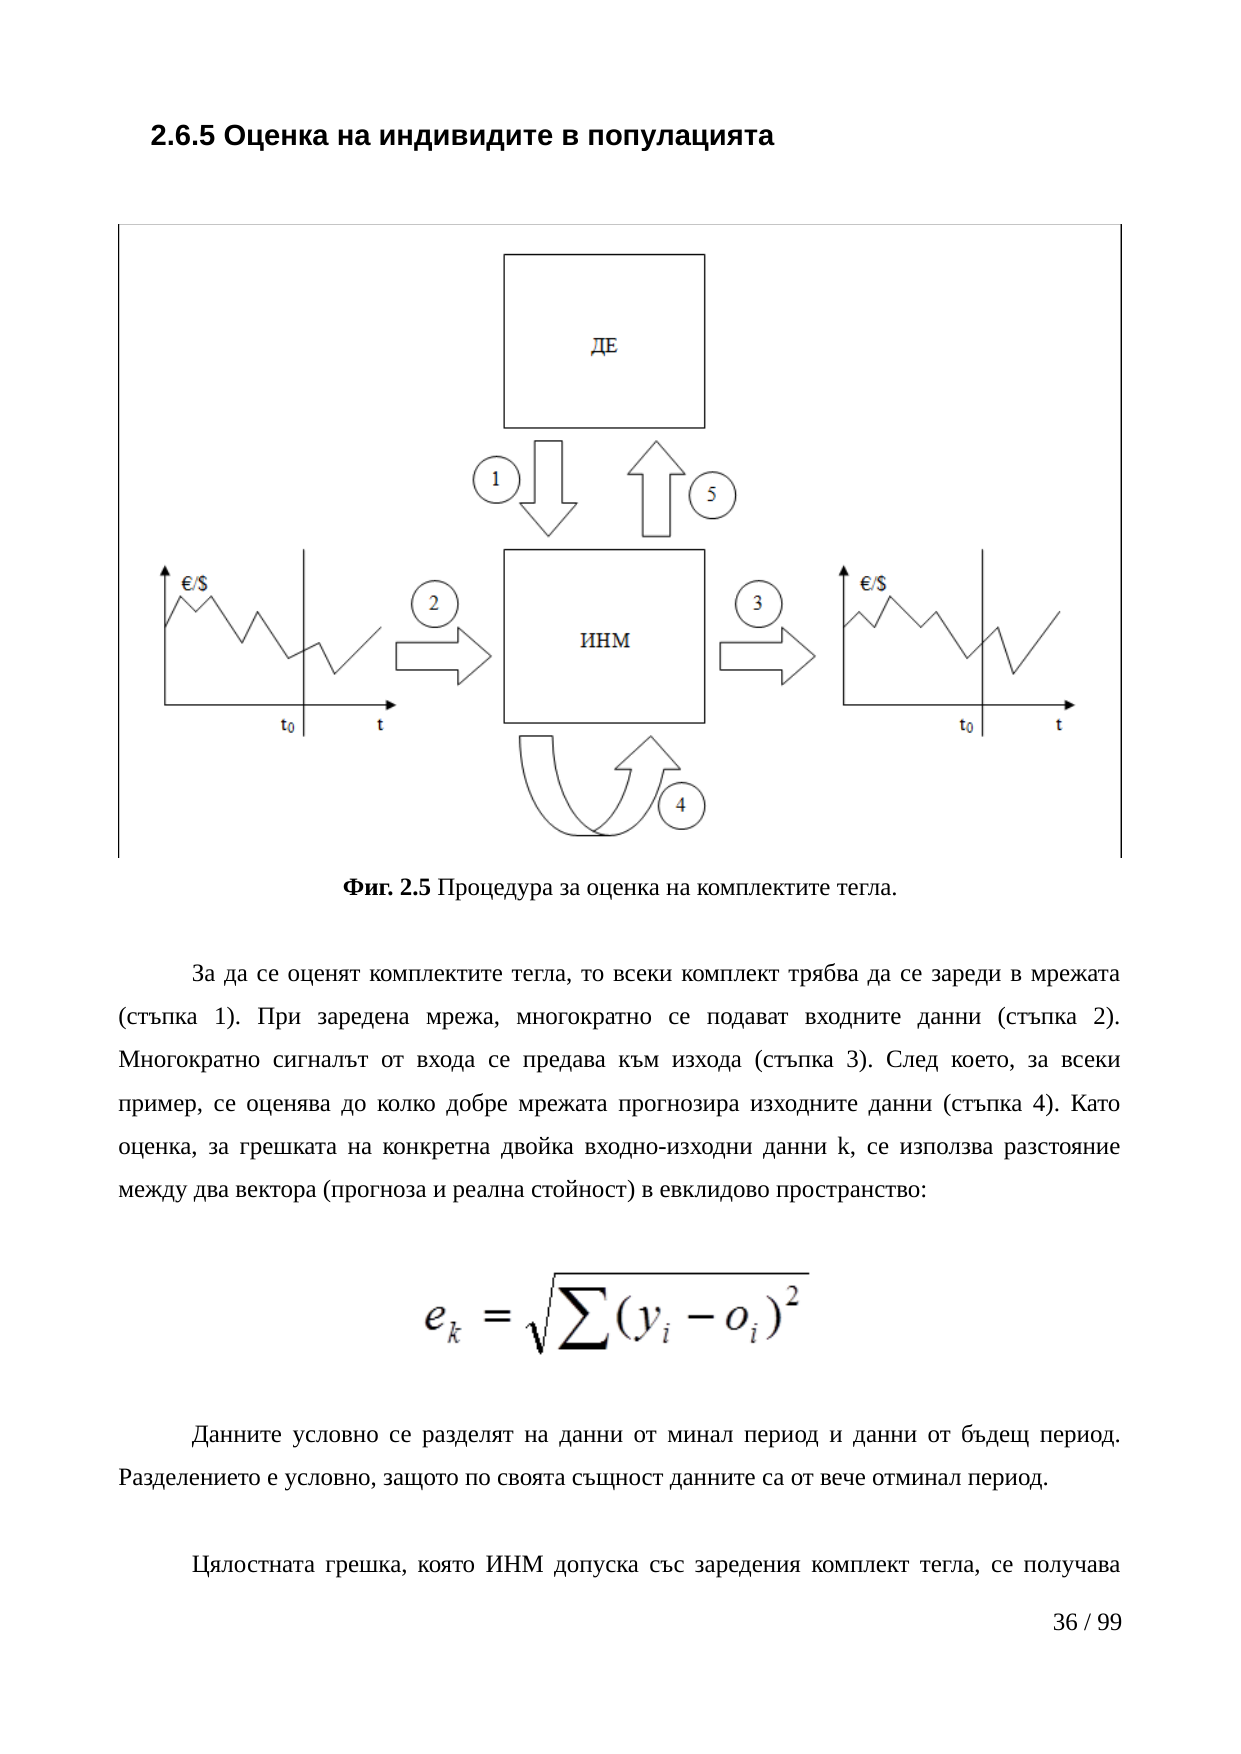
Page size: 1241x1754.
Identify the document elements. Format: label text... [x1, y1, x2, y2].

text За да се оценят комплектите тегла, то всеки комплект трябва да се зареди в мрежата (стъпка 1). При заредена мрежа, многократно се подават входните данни (стъпка 2). Многократно сигналът от входа се предава към изхода (стъпка 3). След което, за всеки пример, се оценява до колко добре мрежата прогнозира изходните данни (стъпка 4). Като оценка, за грешката на конкретна двойка входно-изходни данни k, се използва разстояние между два вектора (прогноза и реална стойност) в евклидово пространство: [118, 958, 1122, 1203]
text Фиг. 2.5 Процедура за оценка на комплектите тегла. [118, 858, 1122, 901]
subtitle 2.6.5 Оценка на индивидите в популацията [118, 118, 1122, 152]
text Данните условно се разделят на данни от минал период и данни от бъдещ период. Разделението е условно, защото по своята същност данните са от вече отминал период. [118, 1419, 1122, 1491]
text Цялостната грешка, която ИНМ допуска със заредения комплект тегла, се получава [118, 1549, 1122, 1577]
